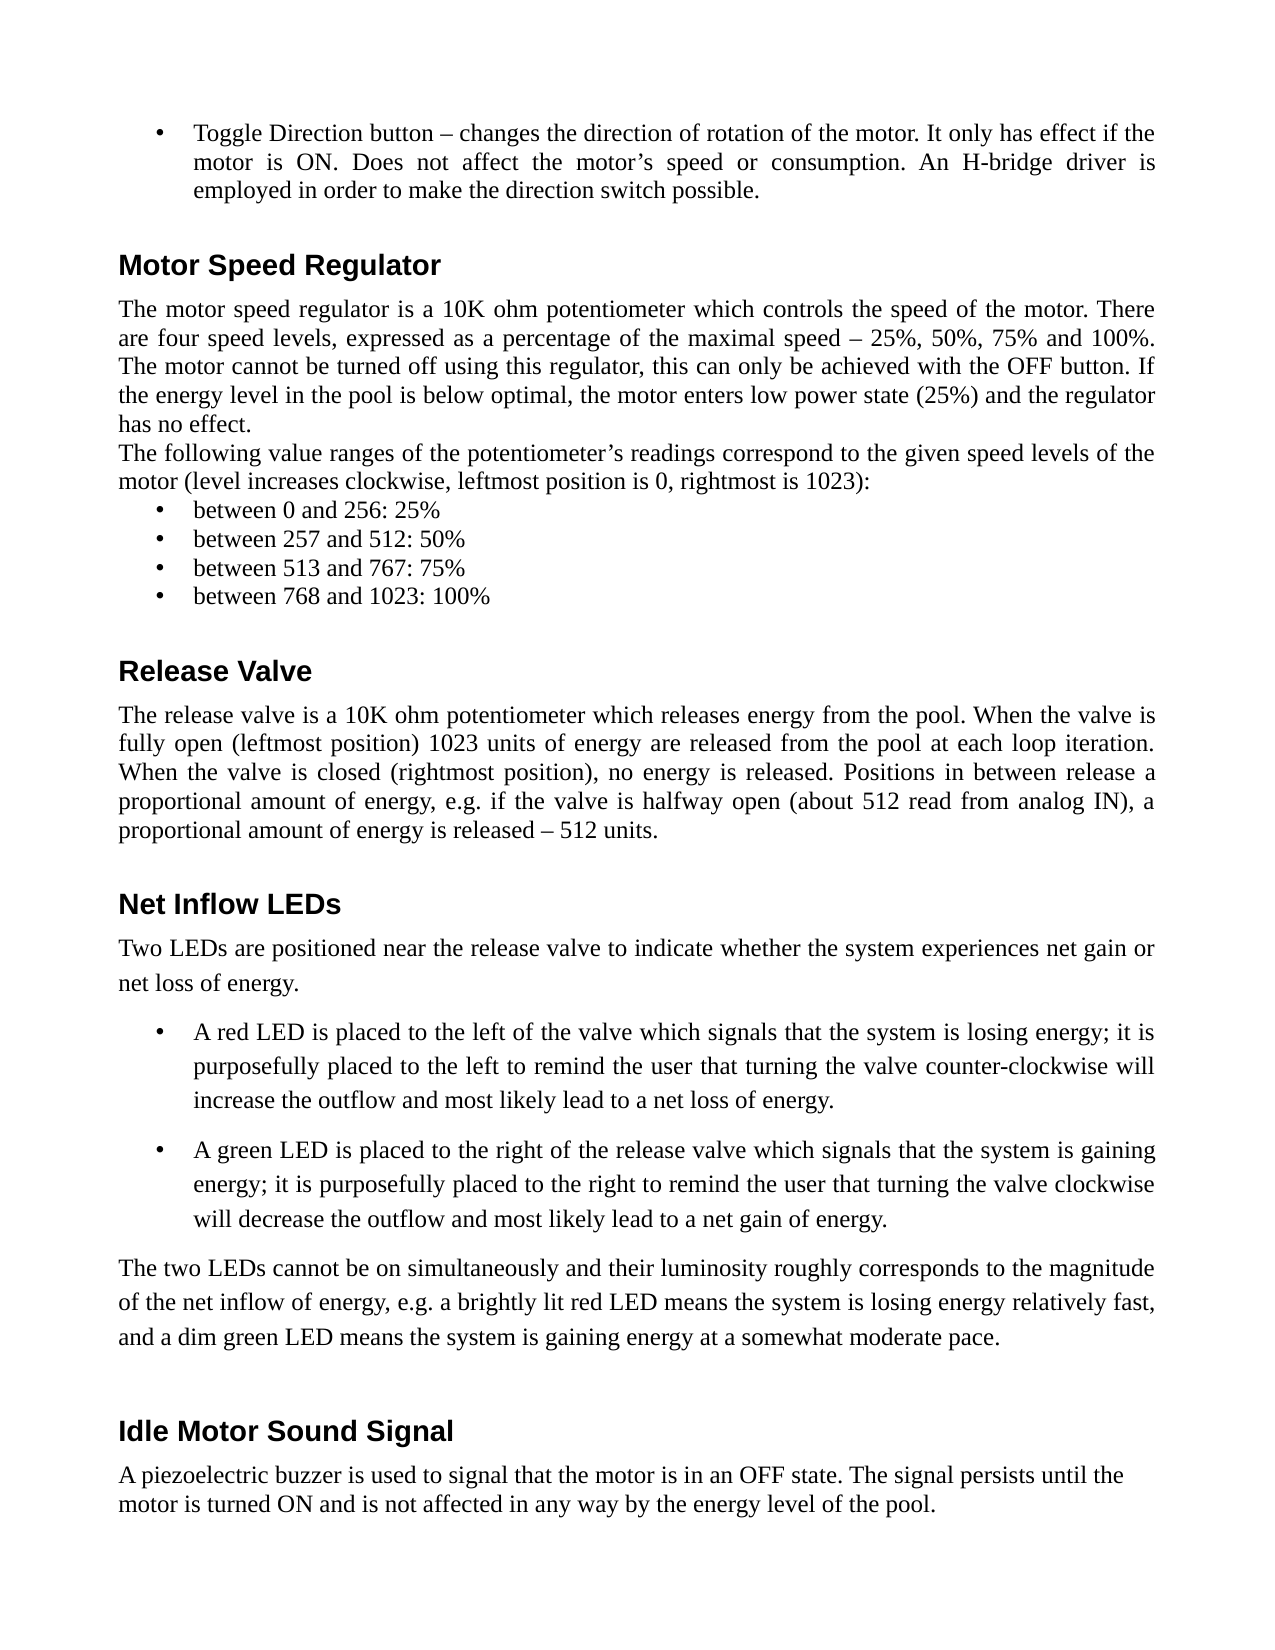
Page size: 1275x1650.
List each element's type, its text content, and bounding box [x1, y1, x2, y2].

text A piezoelectric buzzer is used to signal that the motor is in an OFF state. The signal persists until the motor is turned ON and is not affected in any way by the energy level of the pool. [118, 1460, 1157, 1518]
list A green LED is placed to the right of the release valve which signals that the system is gaining energy; it is purposefully placed to the right to remind the user that turning the valve clockwise will decrease the outflow and most likely lead to a net gain of energy. [156, 1135, 1157, 1232]
subtitle Motor Speed Regulator [118, 248, 1157, 281]
list between 513 and 767: 75% [156, 553, 1157, 581]
list between 768 and 1023: 100% [156, 581, 1157, 610]
text Two LEDs are positioned near the release valve to indicate whether the system experiences net gain or net loss of energy. [118, 933, 1157, 996]
list between 257 and 512: 50% [156, 524, 1157, 553]
subtitle Net Inflow LEDs [118, 887, 1157, 921]
subtitle Idle Motor Sound Signal [118, 1414, 1157, 1448]
list Toggle Direction button – changes the direction of rotation of the motor. It only has effect if the motor is ON. Does not affect the motor’s speed or consumption. An H-bridge driver is employed in order to make the direction switch possible. [156, 118, 1157, 204]
text The following value ranges of the potentiometer’s readings correspond to the given speed levels of the motor (level increases clockwise, leftmost position is 0, rightmost is 1023): [118, 438, 1157, 495]
list between 0 and 256: 25% [156, 495, 1157, 524]
list A red LED is placed to the left of the valve which signals that the system is losing energy; it is purposefully placed to the left to remind the user that turning the valve counter-clockwise will increase the outflow and most likely lead to a net loss of energy. [156, 1017, 1157, 1114]
text The motor speed regulator is a 10K ohm potentiometer which controls the speed of the motor. There are four speed levels, expressed as a percentage of the maximal speed – 25%, 50%, 75% and 100%. The motor cannot be turned off using this regulator, this can only be achieved with the OFF button. If the energy level in the pool is below optimal, the motor enters low power state (25%) and the regulator has no effect. [118, 294, 1157, 438]
text The release valve is a 10K ohm potentiometer which releases energy from the pool. When the valve is fully open (leftmost position) 1023 units of energy are released from the pool at each loop iteration. When the valve is closed (rightmost position), no energy is released. Positions in between release a proportional amount of energy, e.g. if the valve is halfway open (about 512 read from analog IN), a proportional amount of energy is released – 512 units. [118, 700, 1157, 843]
text The two LEDs cannot be on simultaneously and their luminosity roughly corresponds to the magnitude of the net inflow of energy, e.g. a brightly lit red LED means the system is losing energy relatively fast, and a dim green LED means the system is gaining energy at a somewhat moderate pace. [118, 1253, 1157, 1350]
subtitle Release Valve [118, 653, 1157, 687]
